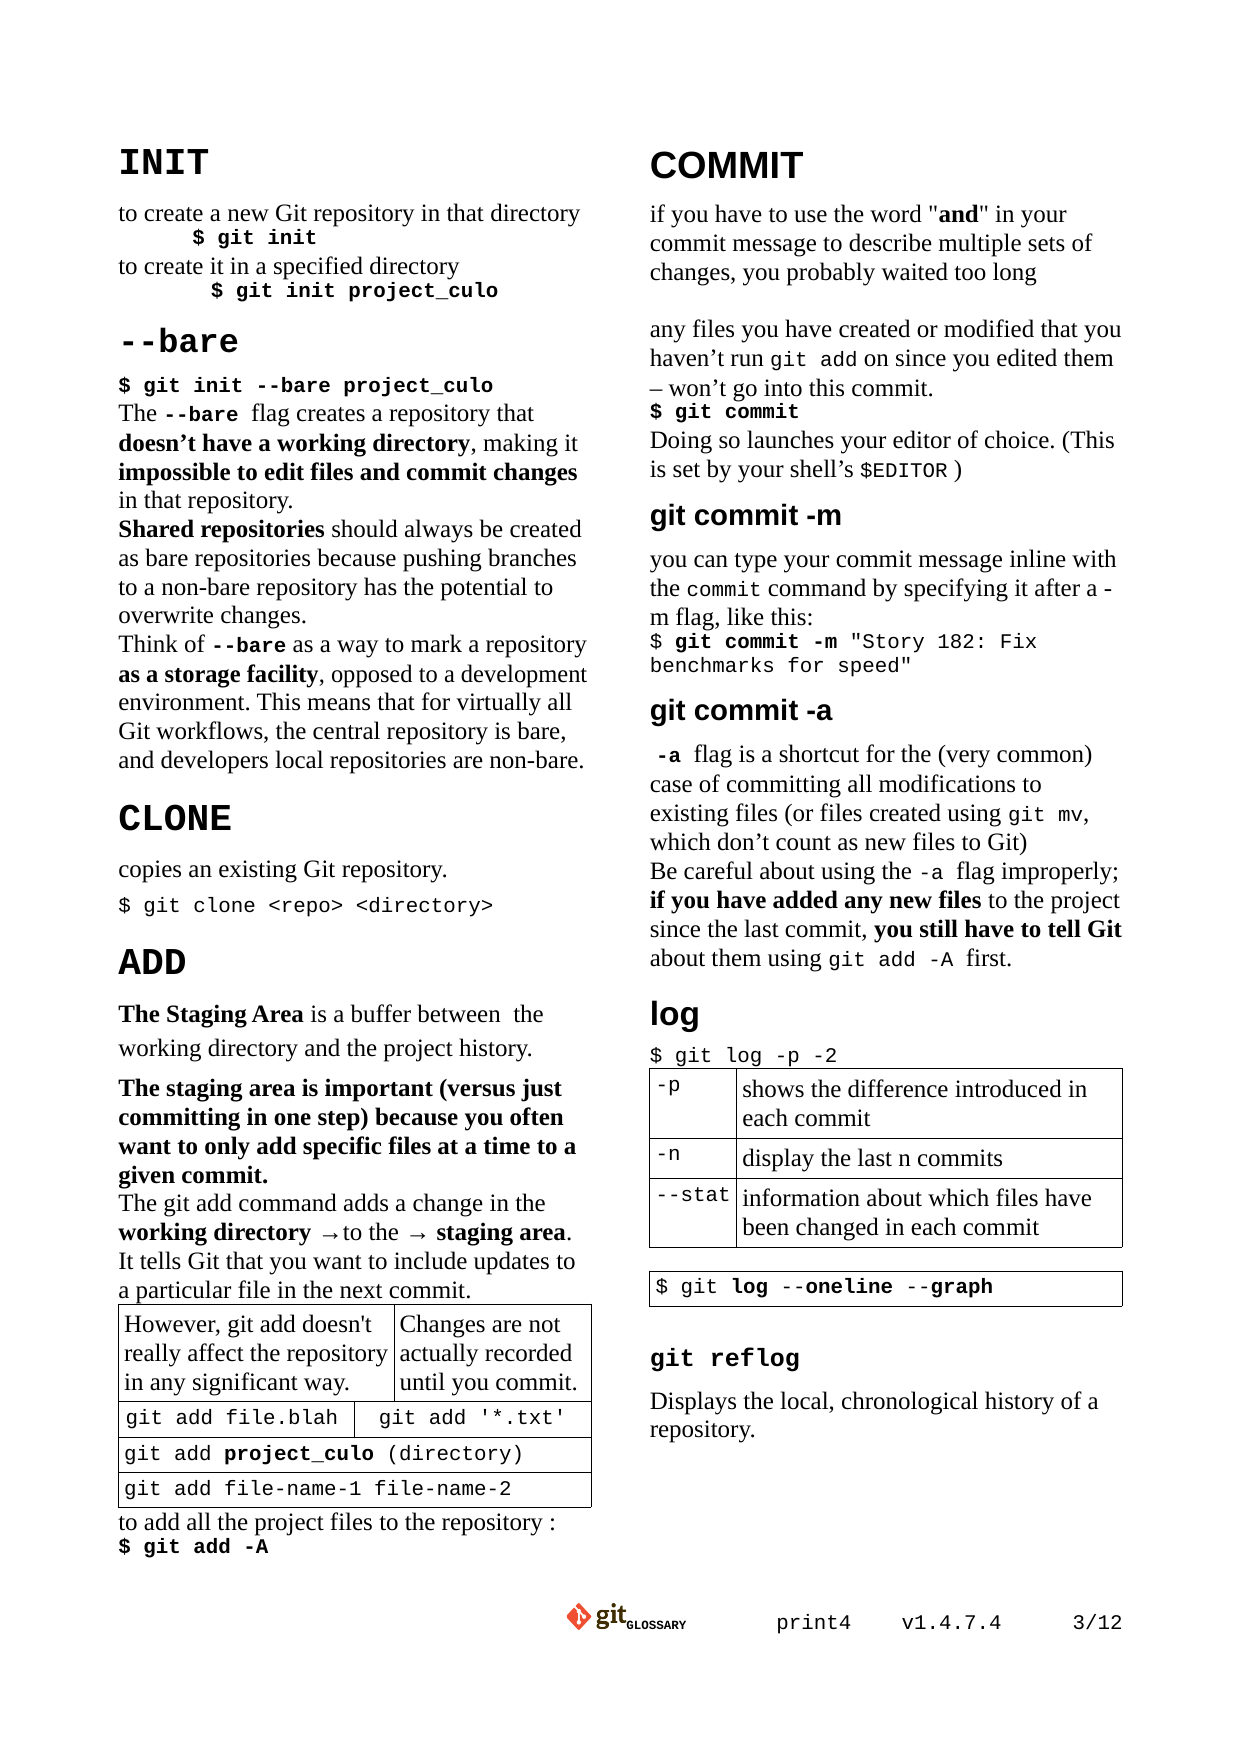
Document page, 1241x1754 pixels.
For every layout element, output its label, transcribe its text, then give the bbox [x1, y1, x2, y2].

text Shared repositories should always be created as bare repositories because pushing branches to a non-bare repository has the potential to overwrite changes. [118, 514, 591, 629]
text to create it in a specified directory [118, 251, 591, 280]
text $ git init project_culo [118, 280, 591, 303]
text git reflog [649, 1346, 1122, 1374]
table_header Changes are not actually recorded until you commit. [395, 1305, 591, 1401]
text $ git clone <repo> <directory> [118, 894, 591, 918]
text to create a new Git repository in that directory [118, 198, 591, 227]
table_cell --stat [650, 1179, 736, 1247]
table_cell display the last n commits [737, 1139, 1122, 1178]
table_cell git add project_culo (directory) [119, 1438, 591, 1472]
text The --bare flag creates a repository that doesn’t have a working directory, making it impossible to edit files and commit changes in that repository. [118, 398, 591, 514]
text Doing so launches your editor of choice. (This is set by your shell’s $EDITOR ) [649, 425, 1122, 483]
text any files you have created or modified that you haven’t run git add on since you edited them – won’t go into this commit. [649, 314, 1122, 401]
table_header git add file.blah [119, 1402, 354, 1437]
text $ git init --bare project_culo [118, 375, 591, 398]
table_header $ git log --oneline --graph [650, 1272, 1122, 1306]
subtitle ADD [118, 943, 591, 986]
subtitle git commit -m [649, 498, 1122, 532]
subtitle --bare [118, 324, 591, 362]
subtitle CLONE [118, 799, 591, 842]
text $ git add -A [118, 1536, 591, 1559]
table_header However, git add doesn't really affect the repository in any significant way. [119, 1305, 394, 1401]
text Be careful about using the -a flag improperly; if you have added any new files to the project since the last commit, you still have to tell Git about them using git add -A first. [649, 856, 1122, 973]
subtitle COMMIT [649, 143, 1122, 187]
table_cell -n [650, 1139, 736, 1178]
text $ git commit [649, 401, 1122, 425]
table_cell information about which files have been changed in each commit [737, 1179, 1122, 1247]
text The git add command adds a change in the working directory →to the → staging area. [118, 1188, 591, 1246]
picture [566, 1603, 627, 1630]
table_cell git add file-name-1 file-name-2 [119, 1473, 591, 1507]
text copies an existing Git repository. [118, 854, 591, 883]
text It tells Git that you want to include updates to a particular file in the next commit. [118, 1246, 591, 1303]
subtitle INIT [118, 143, 591, 186]
text if you have to use the word "and" in your commit message to describe multiple sets of changes, you probably waited too long [649, 199, 1122, 286]
text $ git log -p -2 [649, 1045, 1122, 1068]
text $ git commit -m "Story 182: Fix benchmarks for speed" [649, 631, 1122, 678]
text to add all the project files to the repository : [118, 1508, 591, 1536]
table_header shows the difference introduced in each commit [737, 1069, 1122, 1137]
subtitle git commit -a [649, 693, 1122, 727]
table_header -p [650, 1069, 736, 1137]
text Think of --bare as a way to mark a repository as a storage facility, opposed to a development environment. This means that for virtually all Git workflows, the central repository is bare, and developers local repositories are non-bare. [118, 629, 591, 774]
text you can type your commit message inline with the commit command by specifying it after a -m flag, like this: [649, 544, 1122, 631]
text The Staging Area is a buffer between the working directory and the project history. [118, 999, 591, 1062]
subtitle log [649, 993, 1122, 1032]
text The staging area is important (versus just committing in one step) because you often want to only add specific files at a time to a given commit. [118, 1073, 591, 1188]
text $ git init [118, 227, 591, 251]
table_header git add '*.txt' [355, 1402, 591, 1437]
text -a flag is a shortcut for the (very common) case of committing all modifications to existing files (or files created using git mv, which don’t count as new files to Git) [649, 739, 1122, 856]
text Displays the local, chronological history of a repository. [649, 1386, 1122, 1443]
